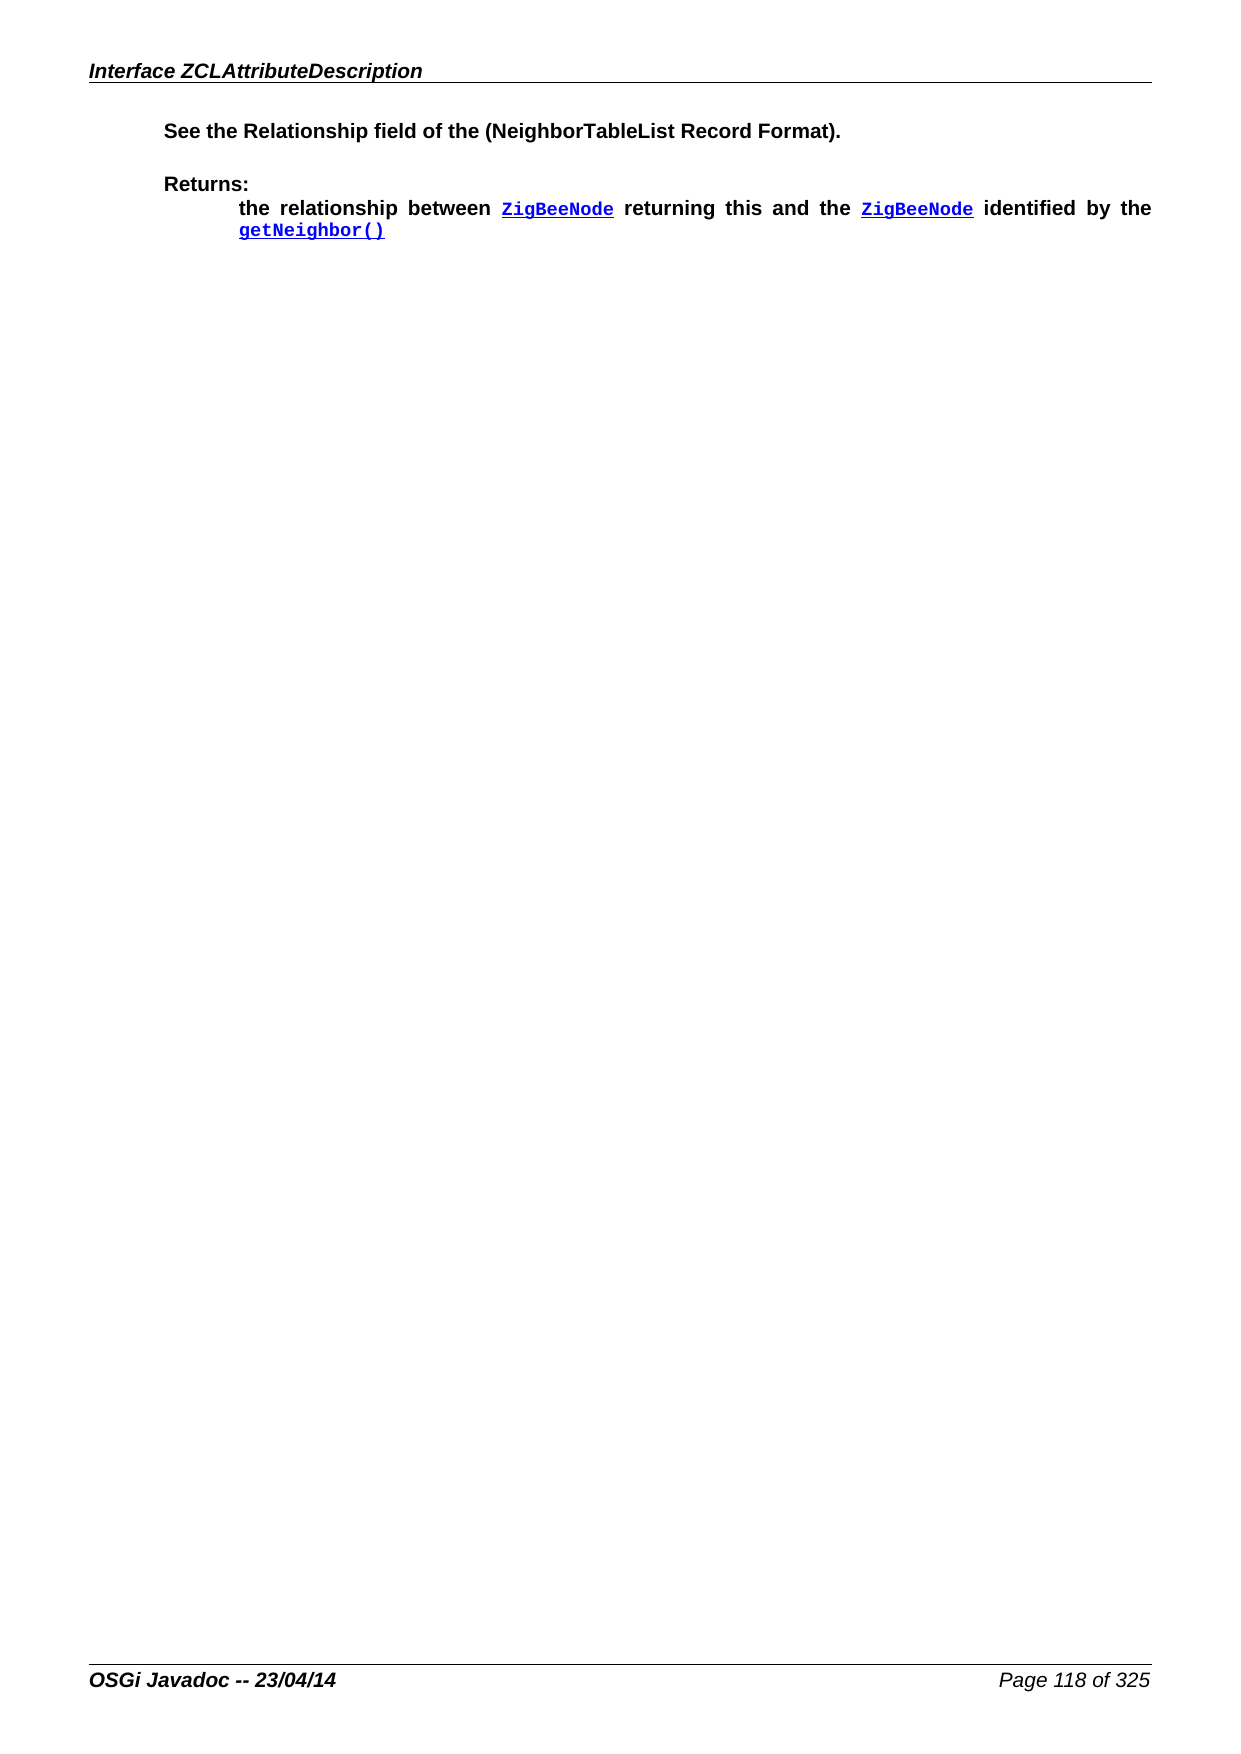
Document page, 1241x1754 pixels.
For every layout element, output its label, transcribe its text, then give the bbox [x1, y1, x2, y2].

text Returns: [163, 172, 1152, 196]
text the relationship between ZigBeeNode returning this and the ZigBeeNode identified by the getNeighbor() [238, 196, 1152, 242]
text See the Relationship field of the (NeighborTableList Record Format). [163, 118, 1152, 142]
